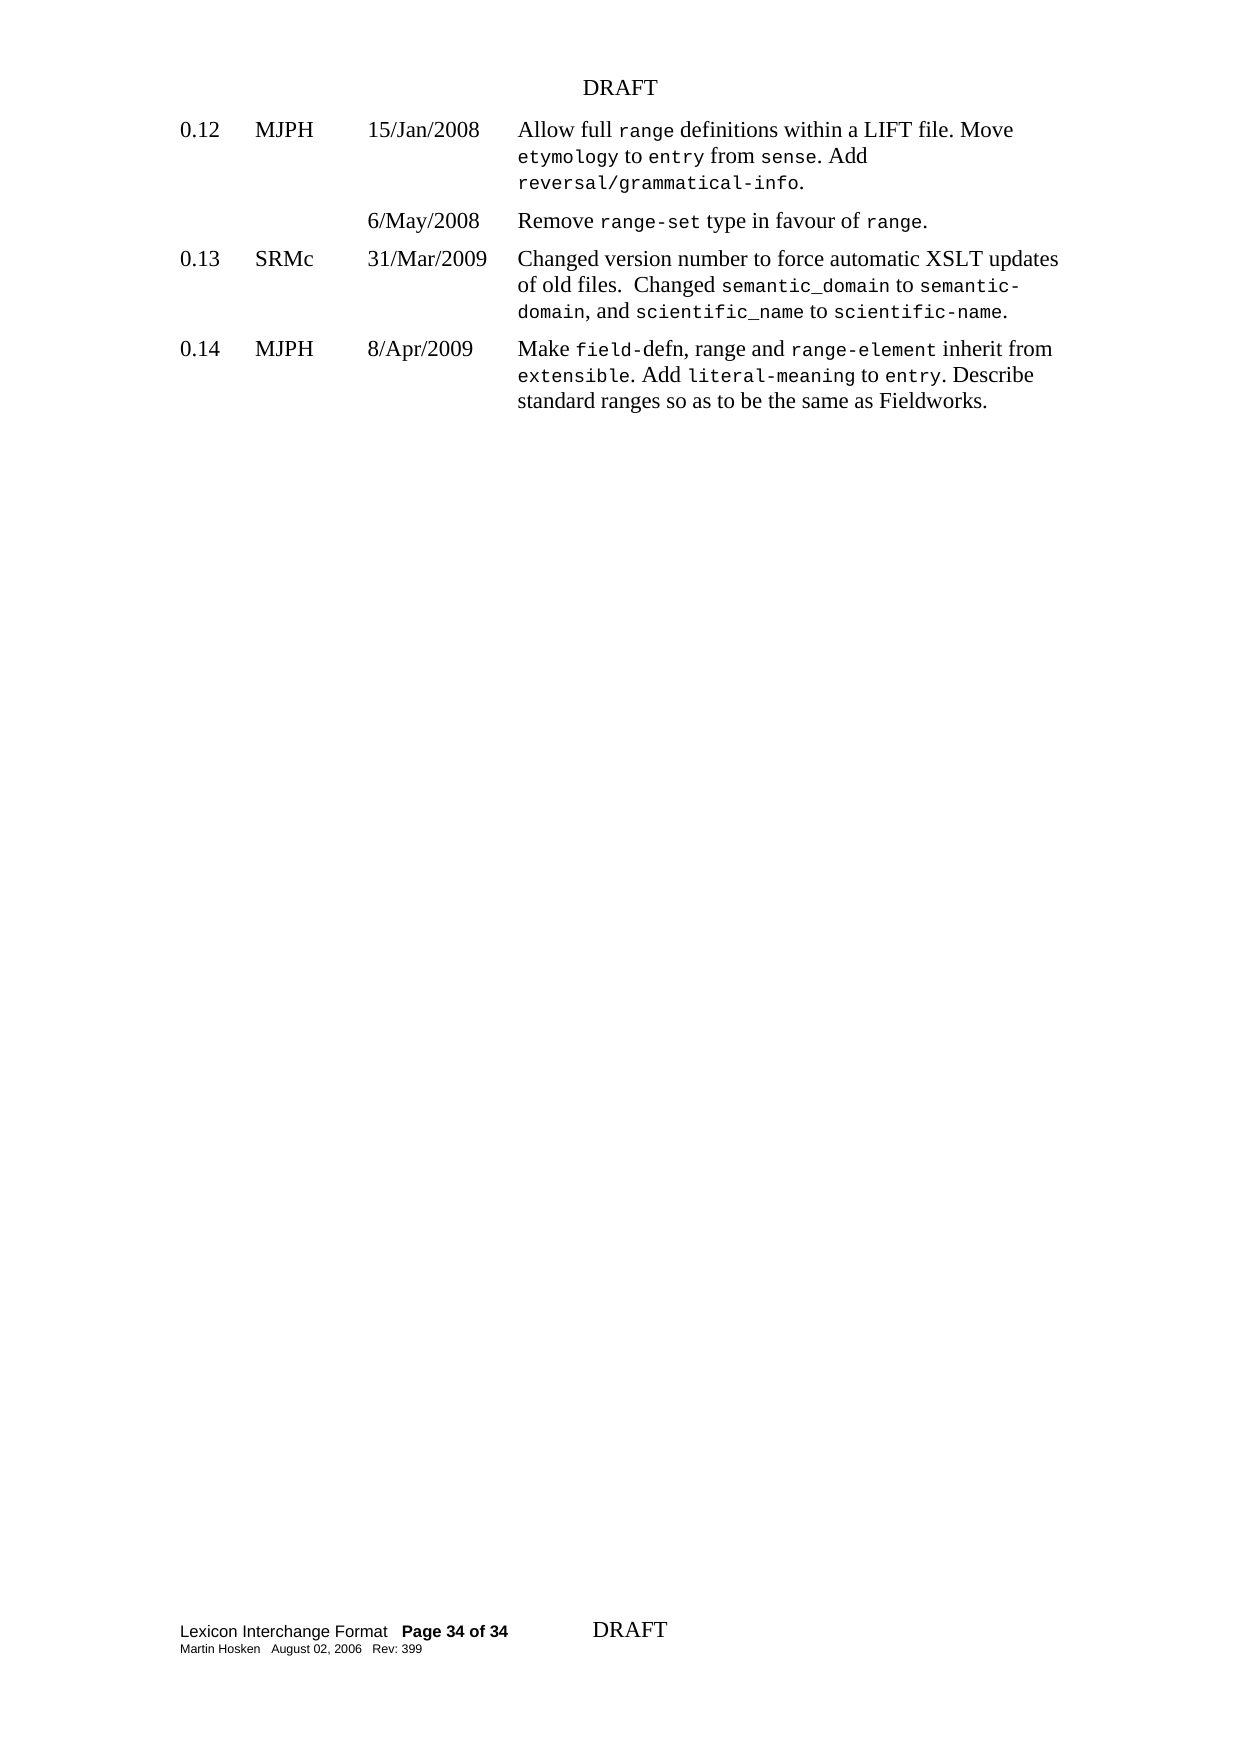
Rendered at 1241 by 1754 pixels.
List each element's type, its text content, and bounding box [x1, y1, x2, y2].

text 0.12 MJPH 15/Jan/2008 Allow full range definitions within a LIFT file. Move etymology to entry from sense. Add reversal/grammatical-info. [180, 117, 1061, 195]
text 6/May/2008 Remove range-set type in favour of range. [180, 208, 1061, 234]
text 0.13 SRMc 31/Mar/2009 Changed version number to force automatic XSLT updates of old files. Changed semantic_domain to semantic- domain, and scientific_name to scientific-name. [180, 246, 1061, 324]
text 0.14 MJPH 8/Apr/2009 Make field-defn, range and range-element inherit from extensible. Add literal-meaning to entry. Describe standard ranges so as to be the same as Fieldworks. [180, 336, 1061, 414]
